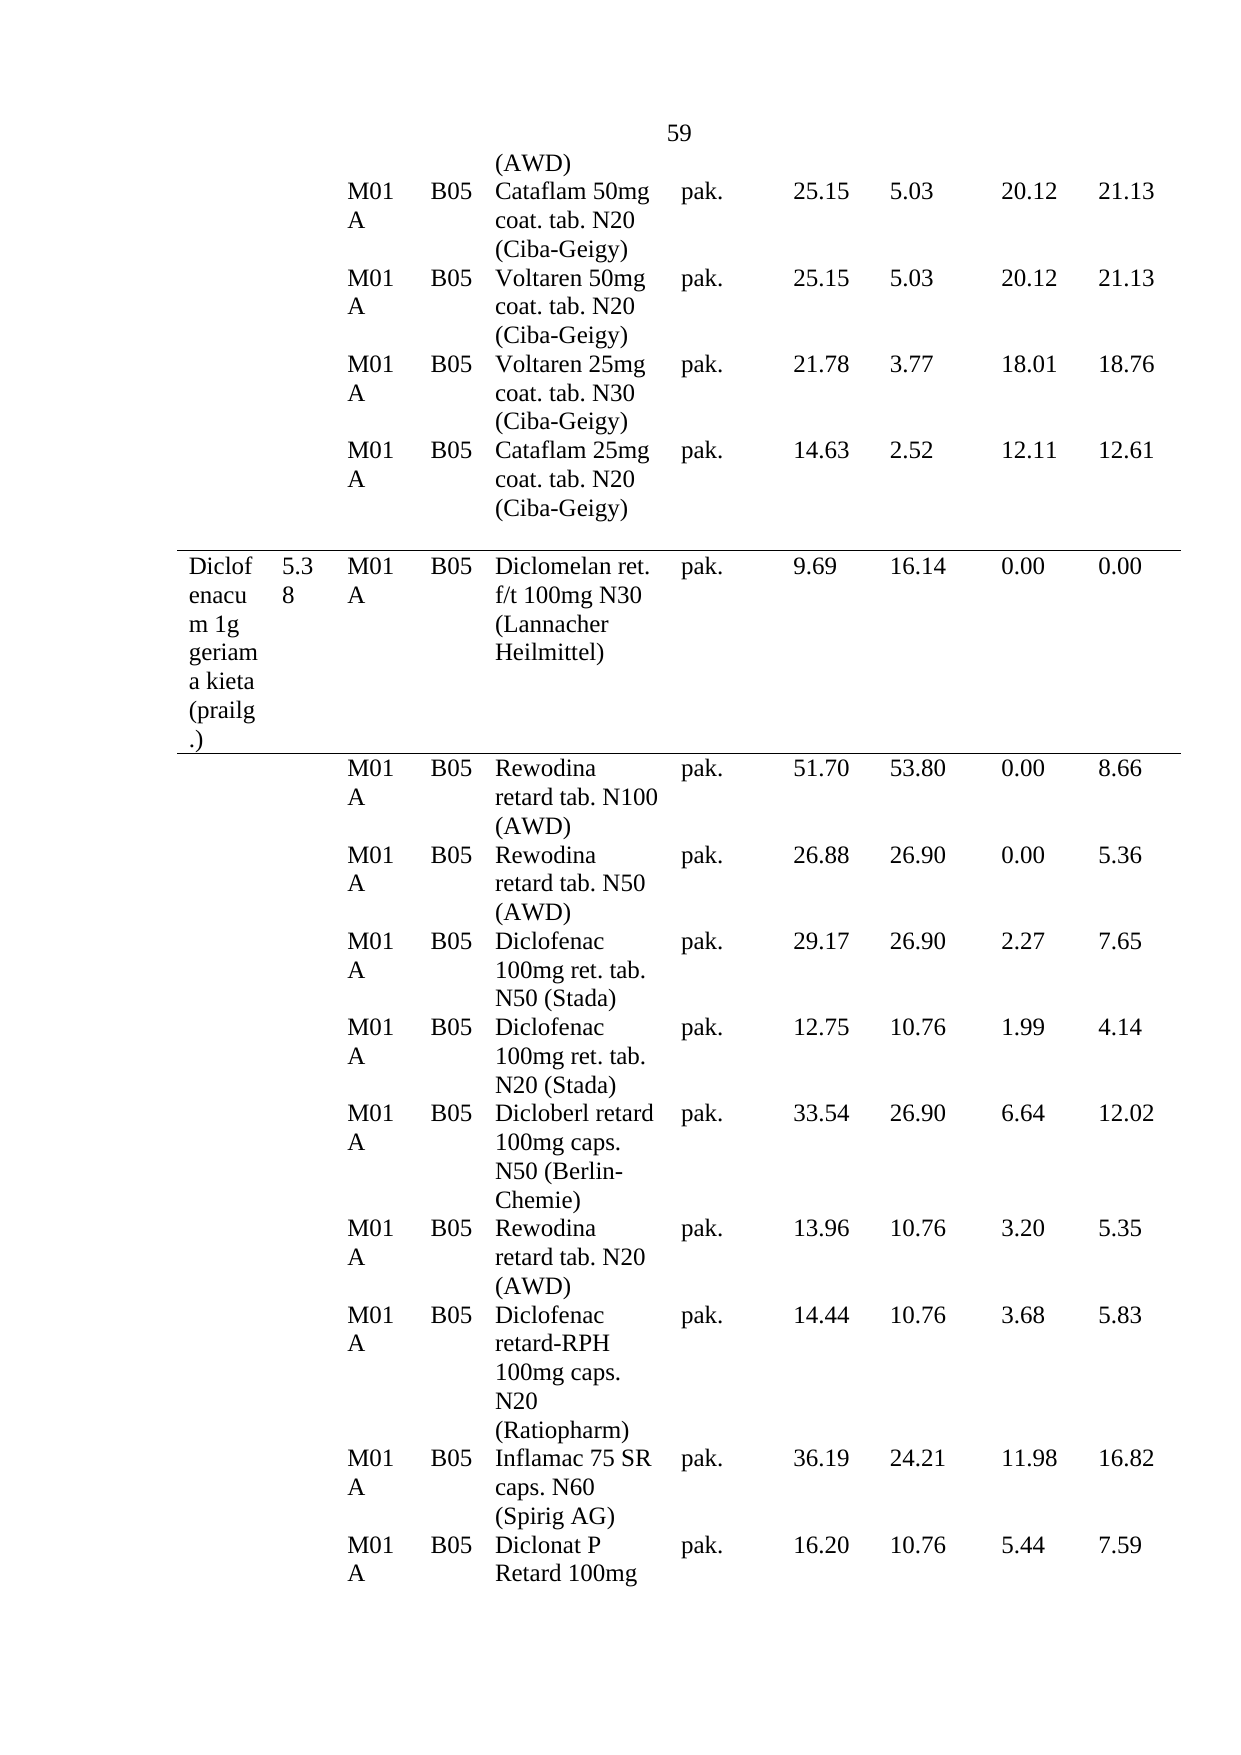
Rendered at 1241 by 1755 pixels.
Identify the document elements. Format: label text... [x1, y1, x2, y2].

table_cell 25.15 [782, 176, 878, 263]
table_cell 26.90 [878, 840, 990, 926]
table_cell [1087, 521, 1181, 550]
table_cell 4.14 [1087, 1012, 1181, 1098]
table_cell B05 [419, 1530, 483, 1587]
table_cell 10.76 [878, 1012, 990, 1098]
table_cell 18.76 [1087, 349, 1181, 435]
table_cell 16.14 [878, 551, 990, 752]
table_cell [271, 263, 336, 349]
table_cell M01A [336, 551, 419, 752]
table_cell 0.00 [990, 551, 1087, 752]
table_cell M01A [336, 349, 419, 435]
table_cell 21.13 [1087, 263, 1181, 349]
table_cell 26.88 [782, 840, 878, 926]
table_cell B05 [419, 176, 483, 263]
table_cell 14.44 [782, 1300, 878, 1443]
table_cell [271, 840, 336, 926]
table_cell pak. [670, 840, 782, 926]
table_cell M01A [336, 263, 419, 349]
table_cell 26.90 [878, 1099, 990, 1213]
table_cell M01A [336, 754, 419, 840]
table_cell Diclofenac 100mg ret. tab. N50 (Stada) [484, 926, 669, 1012]
table_cell [177, 754, 271, 840]
table_cell M01A [336, 926, 419, 1012]
table_cell B05 [419, 926, 483, 1012]
table_cell 5.36 [1087, 840, 1181, 926]
table_cell pak. [670, 176, 782, 263]
table_cell pak. [670, 1012, 782, 1098]
table_cell 33.54 [782, 1099, 878, 1213]
table_cell [271, 1012, 336, 1098]
table_cell 1.99 [990, 1012, 1087, 1098]
table_cell [177, 263, 271, 349]
table_cell 21.78 [782, 349, 878, 435]
table_cell B05 [419, 840, 483, 926]
table_cell 5.35 [1087, 1214, 1181, 1300]
table_cell 20.12 [990, 263, 1087, 349]
table_cell Cataflam 50mg coat. tab. N20 (Ciba-Geigy) [484, 176, 669, 263]
table_cell 0.00 [1087, 551, 1181, 752]
table_cell [177, 926, 271, 1012]
table_cell 16.20 [782, 1530, 878, 1587]
table_cell 5.38 [271, 551, 336, 752]
table_cell [271, 1214, 336, 1300]
table_cell Dicloberl retard 100mg caps. N50 (Berlin-Chemie) [484, 1099, 669, 1213]
table_cell pak. [670, 435, 782, 521]
table_cell [782, 521, 878, 550]
table_cell 5.83 [1087, 1300, 1181, 1443]
table_cell 6.64 [990, 1099, 1087, 1213]
table_cell pak. [670, 1099, 782, 1213]
table_cell B05 [419, 349, 483, 435]
table_cell M01A [336, 1099, 419, 1213]
table_cell (AWD) [484, 148, 669, 176]
table_cell 5.03 [878, 176, 990, 263]
table_cell [177, 1530, 271, 1587]
table_cell B05 [419, 263, 483, 349]
table_cell [878, 521, 990, 550]
table_cell B05 [419, 1300, 483, 1443]
table_cell 12.11 [990, 435, 1087, 521]
table_cell 7.59 [1087, 1530, 1181, 1587]
table_cell 26.90 [878, 926, 990, 1012]
table_cell M01A [336, 1530, 419, 1587]
table_cell Diclofenacum 1g geriama kieta (prailg.) [177, 551, 271, 752]
table_cell Cataflam 25mg coat. tab. N20 (Ciba-Geigy) [484, 435, 669, 521]
table_cell [336, 521, 419, 550]
table_cell Diclonat P Retard 100mg [484, 1530, 669, 1587]
table_cell 5.44 [990, 1530, 1087, 1587]
table_cell [878, 148, 990, 176]
table_cell B05 [419, 1214, 483, 1300]
table_cell M01A [336, 176, 419, 263]
table_cell M01A [336, 1444, 419, 1530]
table_cell pak. [670, 551, 782, 752]
table_cell 10.76 [878, 1214, 990, 1300]
table_cell Rewodina retard tab. N50 (AWD) [484, 840, 669, 926]
table_cell Inflamac 75 SR caps. N60 (Spirig AG) [484, 1444, 669, 1530]
table_cell [271, 1300, 336, 1443]
table_cell pak. [670, 1214, 782, 1300]
table_cell B05 [419, 1099, 483, 1213]
table_cell 0.00 [990, 840, 1087, 926]
table_cell [271, 1444, 336, 1530]
table_cell 24.21 [878, 1444, 990, 1530]
table_cell [271, 754, 336, 840]
table_cell Diclomelan ret. f/t 100mg N30 (Lannacher Heilmittel) [484, 551, 669, 752]
table_cell [177, 840, 271, 926]
table_cell Rewodina retard tab. N100 (AWD) [484, 754, 669, 840]
table_cell [177, 1300, 271, 1443]
table_cell [177, 435, 271, 521]
table_cell Voltaren 50mg coat. tab. N20 (Ciba-Geigy) [484, 263, 669, 349]
table_cell 51.70 [782, 754, 878, 840]
table_cell 14.63 [782, 435, 878, 521]
table_cell [336, 148, 419, 176]
table_cell [419, 148, 483, 176]
table_cell 20.12 [990, 176, 1087, 263]
table_cell [484, 521, 669, 550]
table_cell B05 [419, 1012, 483, 1098]
table_cell Diclofenac 100mg ret. tab. N20 (Stada) [484, 1012, 669, 1098]
table_cell 11.98 [990, 1444, 1087, 1530]
table_cell B05 [419, 1444, 483, 1530]
table_cell [670, 521, 782, 550]
table_cell [271, 1099, 336, 1213]
table_cell M01A [336, 1300, 419, 1443]
table_cell 7.65 [1087, 926, 1181, 1012]
table_cell 3.20 [990, 1214, 1087, 1300]
table_cell [177, 1444, 271, 1530]
table_cell pak. [670, 1300, 782, 1443]
table_cell 21.13 [1087, 176, 1181, 263]
table_cell [271, 349, 336, 435]
table_cell pak. [670, 1530, 782, 1587]
table_cell [782, 148, 878, 176]
table_cell 53.80 [878, 754, 990, 840]
table_cell 10.76 [878, 1300, 990, 1443]
table_cell [271, 926, 336, 1012]
table_cell 8.66 [1087, 754, 1181, 840]
table_cell [177, 1214, 271, 1300]
table_cell [990, 148, 1087, 176]
table_cell Voltaren 25mg coat. tab. N30 (Ciba-Geigy) [484, 349, 669, 435]
table_cell [1087, 148, 1181, 176]
table_cell [177, 521, 271, 550]
table_cell pak. [670, 1444, 782, 1530]
table_cell B05 [419, 551, 483, 752]
table_cell B05 [419, 754, 483, 840]
table_cell M01A [336, 435, 419, 521]
table_cell 5.03 [878, 263, 990, 349]
table_cell 10.76 [878, 1530, 990, 1587]
table_cell [271, 435, 336, 521]
table_cell [177, 349, 271, 435]
table_cell 2.27 [990, 926, 1087, 1012]
table_cell 25.15 [782, 263, 878, 349]
table_cell 13.96 [782, 1214, 878, 1300]
table_cell M01A [336, 840, 419, 926]
table_cell 29.17 [782, 926, 878, 1012]
table_cell [271, 148, 336, 176]
table_cell [177, 176, 271, 263]
table_cell [271, 1530, 336, 1587]
table_cell B05 [419, 435, 483, 521]
table_cell [177, 1012, 271, 1098]
table_cell [271, 176, 336, 263]
table_cell 18.01 [990, 349, 1087, 435]
table_cell pak. [670, 926, 782, 1012]
table_cell pak. [670, 263, 782, 349]
table_cell [419, 521, 483, 550]
table_cell 3.77 [878, 349, 990, 435]
table_cell Rewodina retard tab. N20 (AWD) [484, 1214, 669, 1300]
table_cell 12.61 [1087, 435, 1181, 521]
table_cell 16.82 [1087, 1444, 1181, 1530]
table_cell M01A [336, 1012, 419, 1098]
table_cell 0.00 [990, 754, 1087, 840]
table_cell [670, 148, 782, 176]
table_cell M01A [336, 1214, 419, 1300]
table_cell 12.75 [782, 1012, 878, 1098]
table_cell [271, 521, 336, 550]
table_cell pak. [670, 349, 782, 435]
table_cell 36.19 [782, 1444, 878, 1530]
table_cell 2.52 [878, 435, 990, 521]
table_cell 9.69 [782, 551, 878, 752]
table_cell Diclofenac retard-RPH 100mg caps. N20 (Ratiopharm) [484, 1300, 669, 1443]
table_cell [177, 1099, 271, 1213]
table_cell [990, 521, 1087, 550]
table_cell 12.02 [1087, 1099, 1181, 1213]
table_cell [177, 148, 271, 176]
table_cell 3.68 [990, 1300, 1087, 1443]
table_cell pak. [670, 754, 782, 840]
